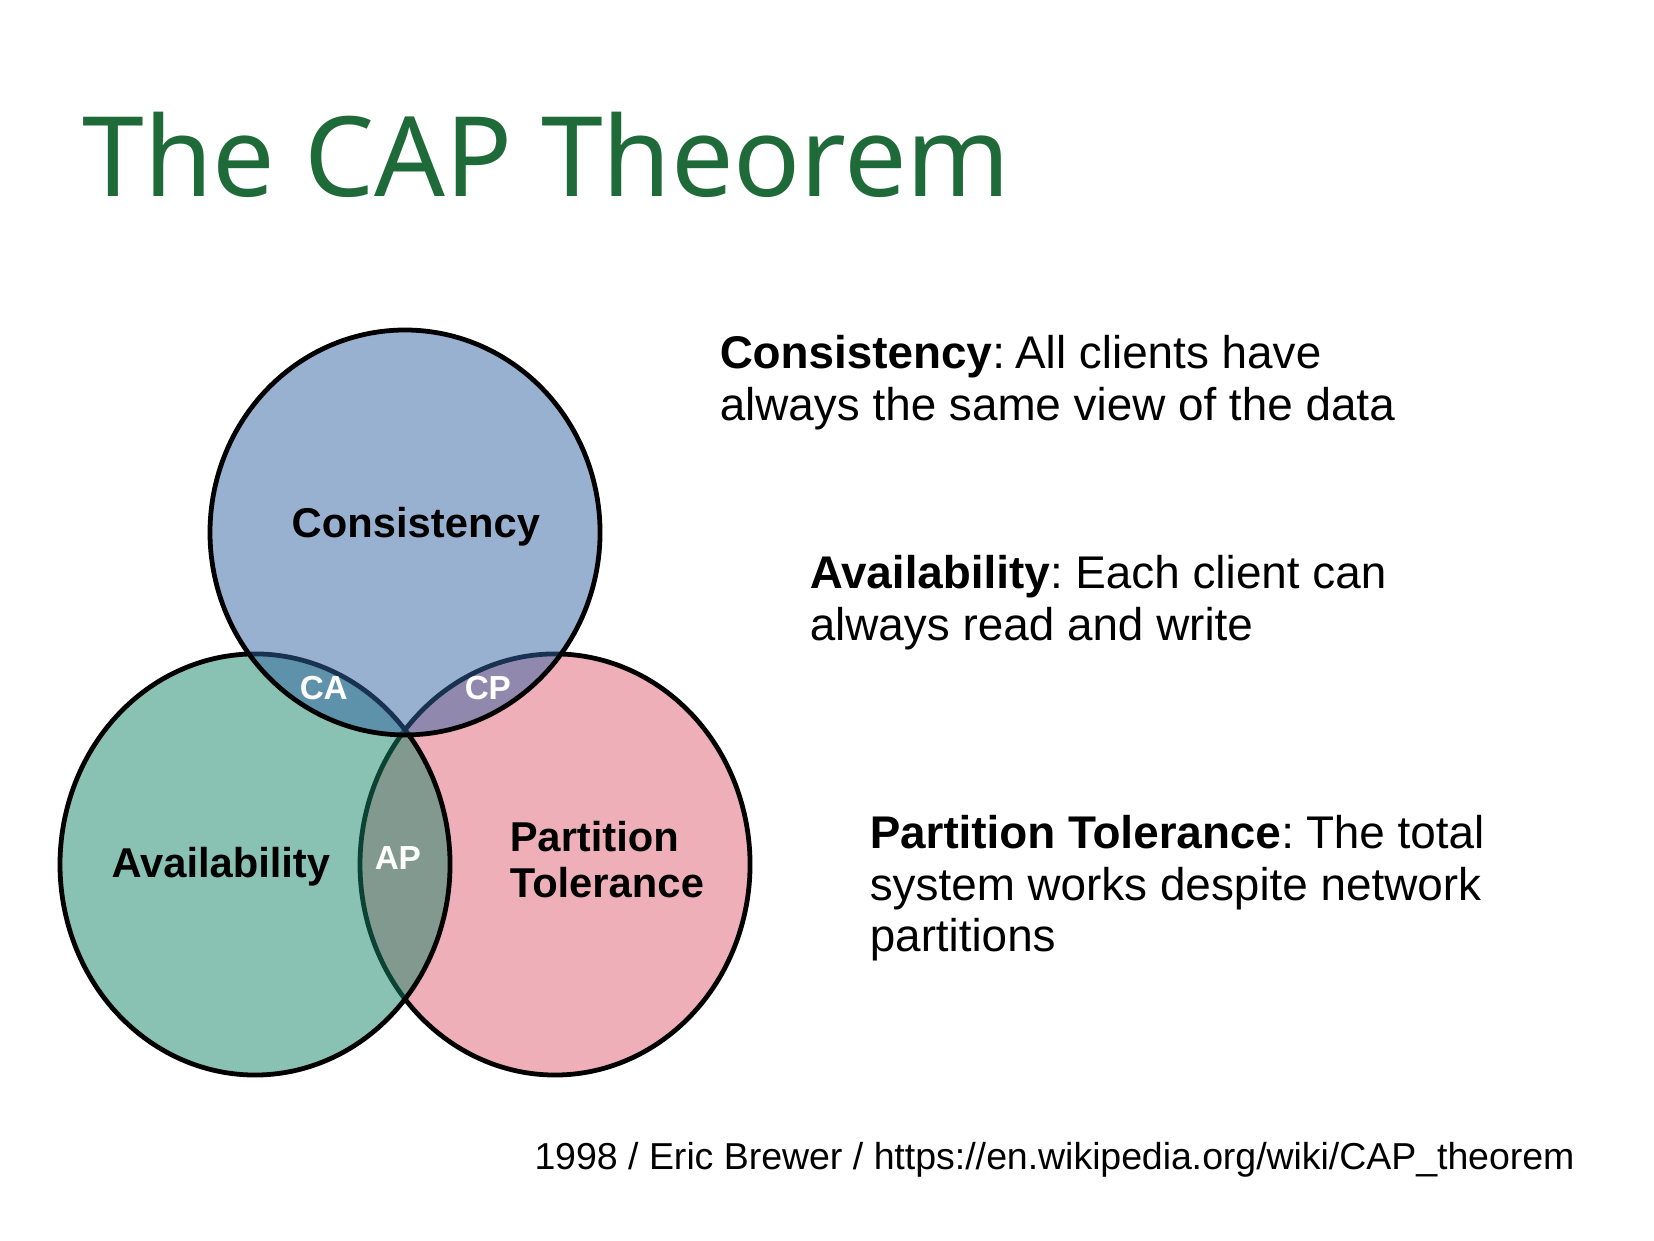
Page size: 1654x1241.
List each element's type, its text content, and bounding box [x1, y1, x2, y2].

text_box 1998 / Eric Brewer / https://en.wikipedia.org/wiki/CAP_theorem [519, 1128, 1591, 1186]
text_box Consistency: All clients have always the same view of the data [705, 319, 1411, 489]
text_box AP [360, 832, 436, 889]
text_box CA [285, 662, 363, 719]
text_box [60, 330, 751, 1076]
text_box Partition Tolerance: The total system works despite network partitions [855, 799, 1561, 1025]
text_box Availability: Each client can always read and write [795, 540, 1501, 697]
text_box Availability [96, 832, 346, 899]
text_box Consistency [276, 491, 556, 559]
text_box CP [450, 662, 526, 719]
text_box Partition Tolerance [495, 806, 719, 923]
title The CAP Theorem [82, 49, 1571, 257]
